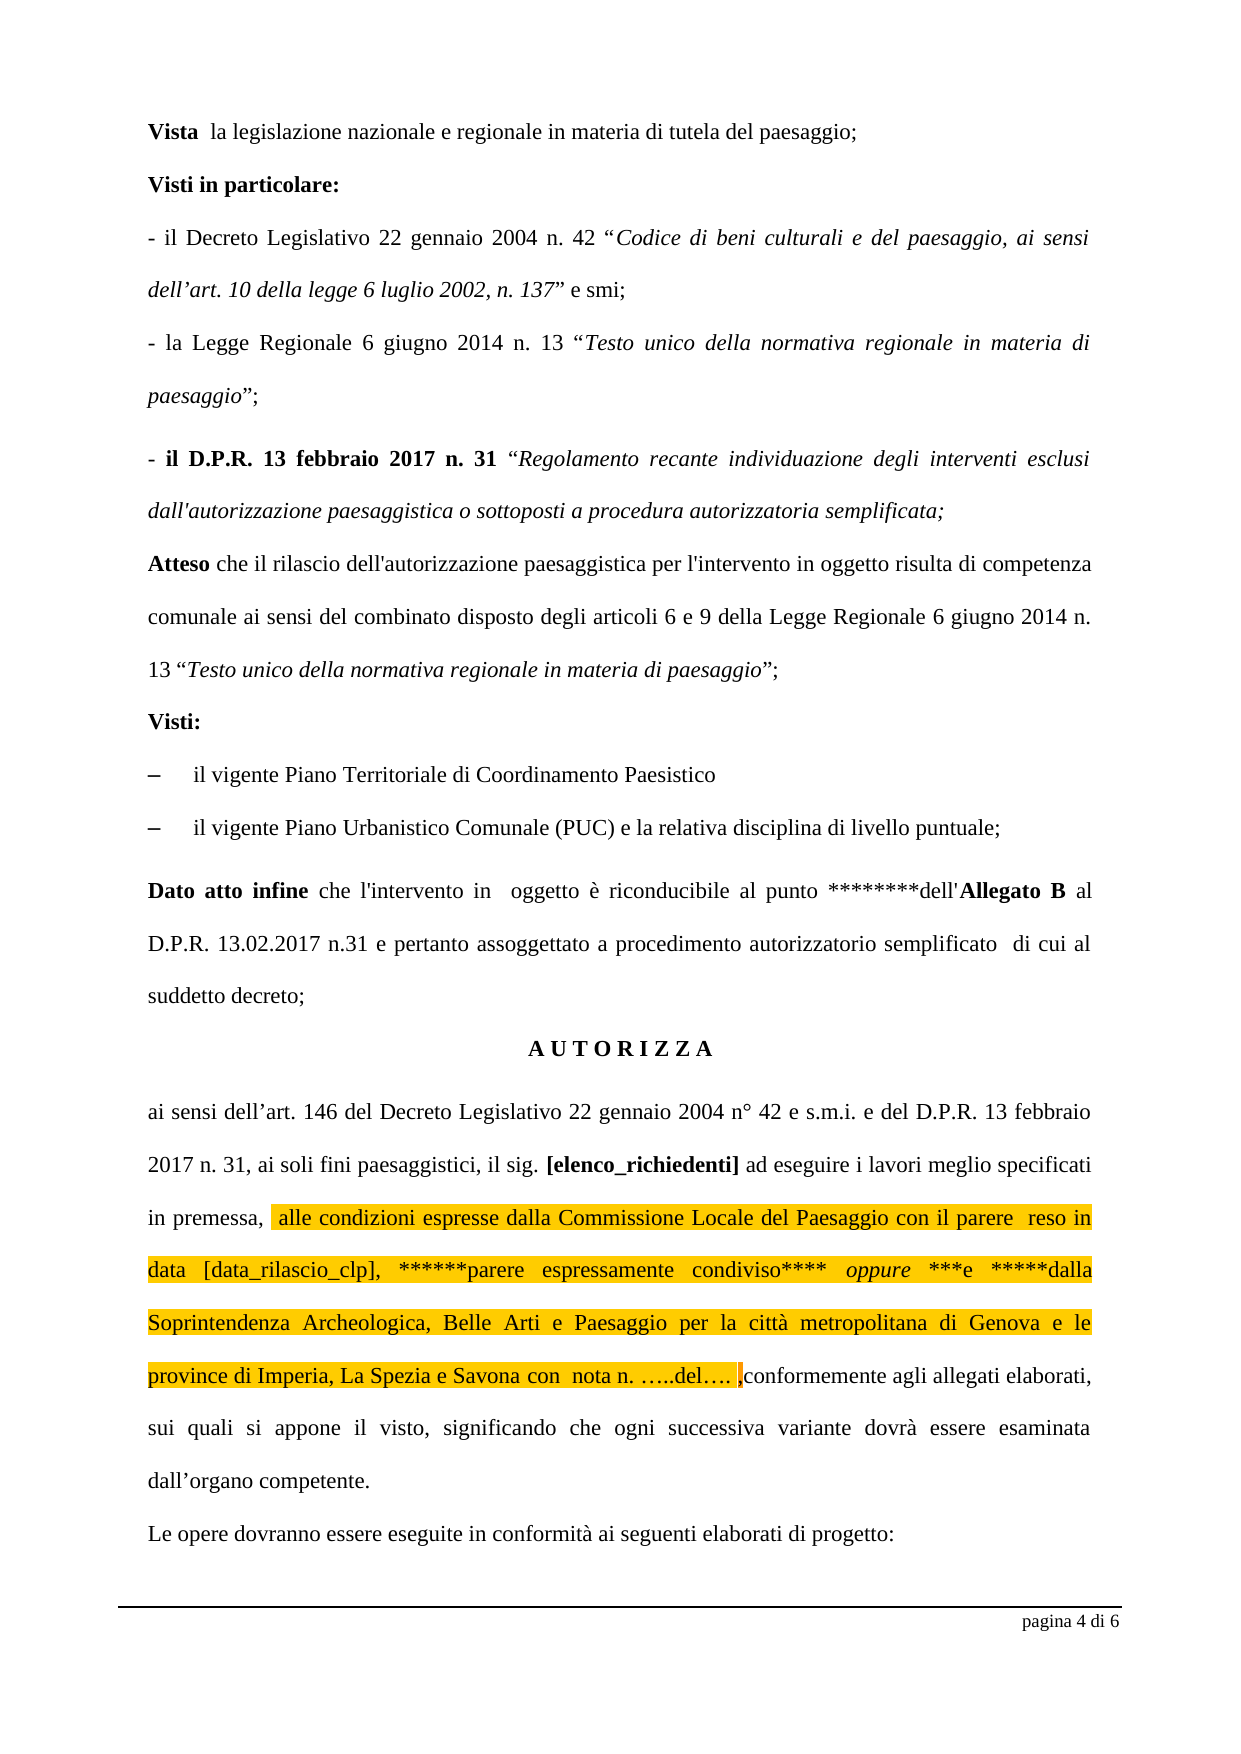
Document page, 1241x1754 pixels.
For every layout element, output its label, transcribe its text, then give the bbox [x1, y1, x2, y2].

text Atteso che il rilascio dell'autorizzazione paesaggistica per l'intervento in oggetto risulta di competenza comunale ai sensi del combinato disposto degli articoli 6 e 9 della Legge Regionale 6 giugno 2014 n. 13 “Testo unico della normativa regionale in materia di paesaggio”; [148, 550, 1093, 682]
list - la Legge Regionale 6 giugno 2014 n. 13 “Testo unico della normativa regionale in materia di paesaggio”; [148, 329, 1093, 408]
text - il D.P.R. 13 febbraio 2017 n. 31 “Regolamento recante individuazione degli interventi esclusi dall'autorizzazione paesaggistica o sottoposti a procedura autorizzatoria semplificata; [148, 445, 1092, 524]
list il vigente Piano Territoriale di Coordinamento Paesistico [148, 761, 1093, 787]
list - il Decreto Legislativo 22 gennaio 2004 n. 42 “Codice di beni culturali e del paesaggio, ai sensi dell’art. 10 della legge 6 luglio 2002, n. 137” e smi; [148, 223, 1093, 303]
text Visti: [148, 708, 1093, 735]
list il vigente Piano Urbanistico Comunale (PUC) e la relativa disciplina di livello puntuale; [148, 814, 1093, 840]
text ai sensi dell’art. 146 del Decreto Legislativo 22 gennaio 2004 n° 42 e s.m.i. e del D.P.R. 13 febbraio 2017 n. 31, ai soli fini paesaggistici, il sig. [elenco_richiedenti] ad eseguire i lavori meglio specificati in premessa, alle condizioni espresse dalla Commissione Locale del Paesaggio con il parere reso in data [data_rilascio_clp], ******parere espressamente condiviso**** oppure ***e *****dalla Soprintendenza Archeologica, Belle Arti e Paesaggio per la città metropolitana di Genova e le province di Imperia, La Spezia e Savona con nota n. …..del…. ,conformemente agli allegati elaborati, sui quali si appone il visto, significando che ogni successiva variante dovrà essere esaminata dall’organo competente. [148, 1098, 1092, 1493]
text Dato atto infine che l'intervento in oggetto è riconducibile al punto ********dell'Allegato B al D.P.R. 13.02.2017 n.31 e pertanto assoggettato a procedimento autorizzatorio semplificato di cui al suddetto decreto; [148, 877, 1092, 1009]
text Vista la legislazione nazionale e regionale in materia di tutela del paesaggio; [148, 118, 1093, 144]
text Le opere dovranno essere eseguite in conformità ai seguenti elaborati di progetto: [148, 1520, 1093, 1546]
text Visti in particolare: [148, 171, 1093, 197]
text A U T O R I Z Z A [148, 1035, 1093, 1061]
